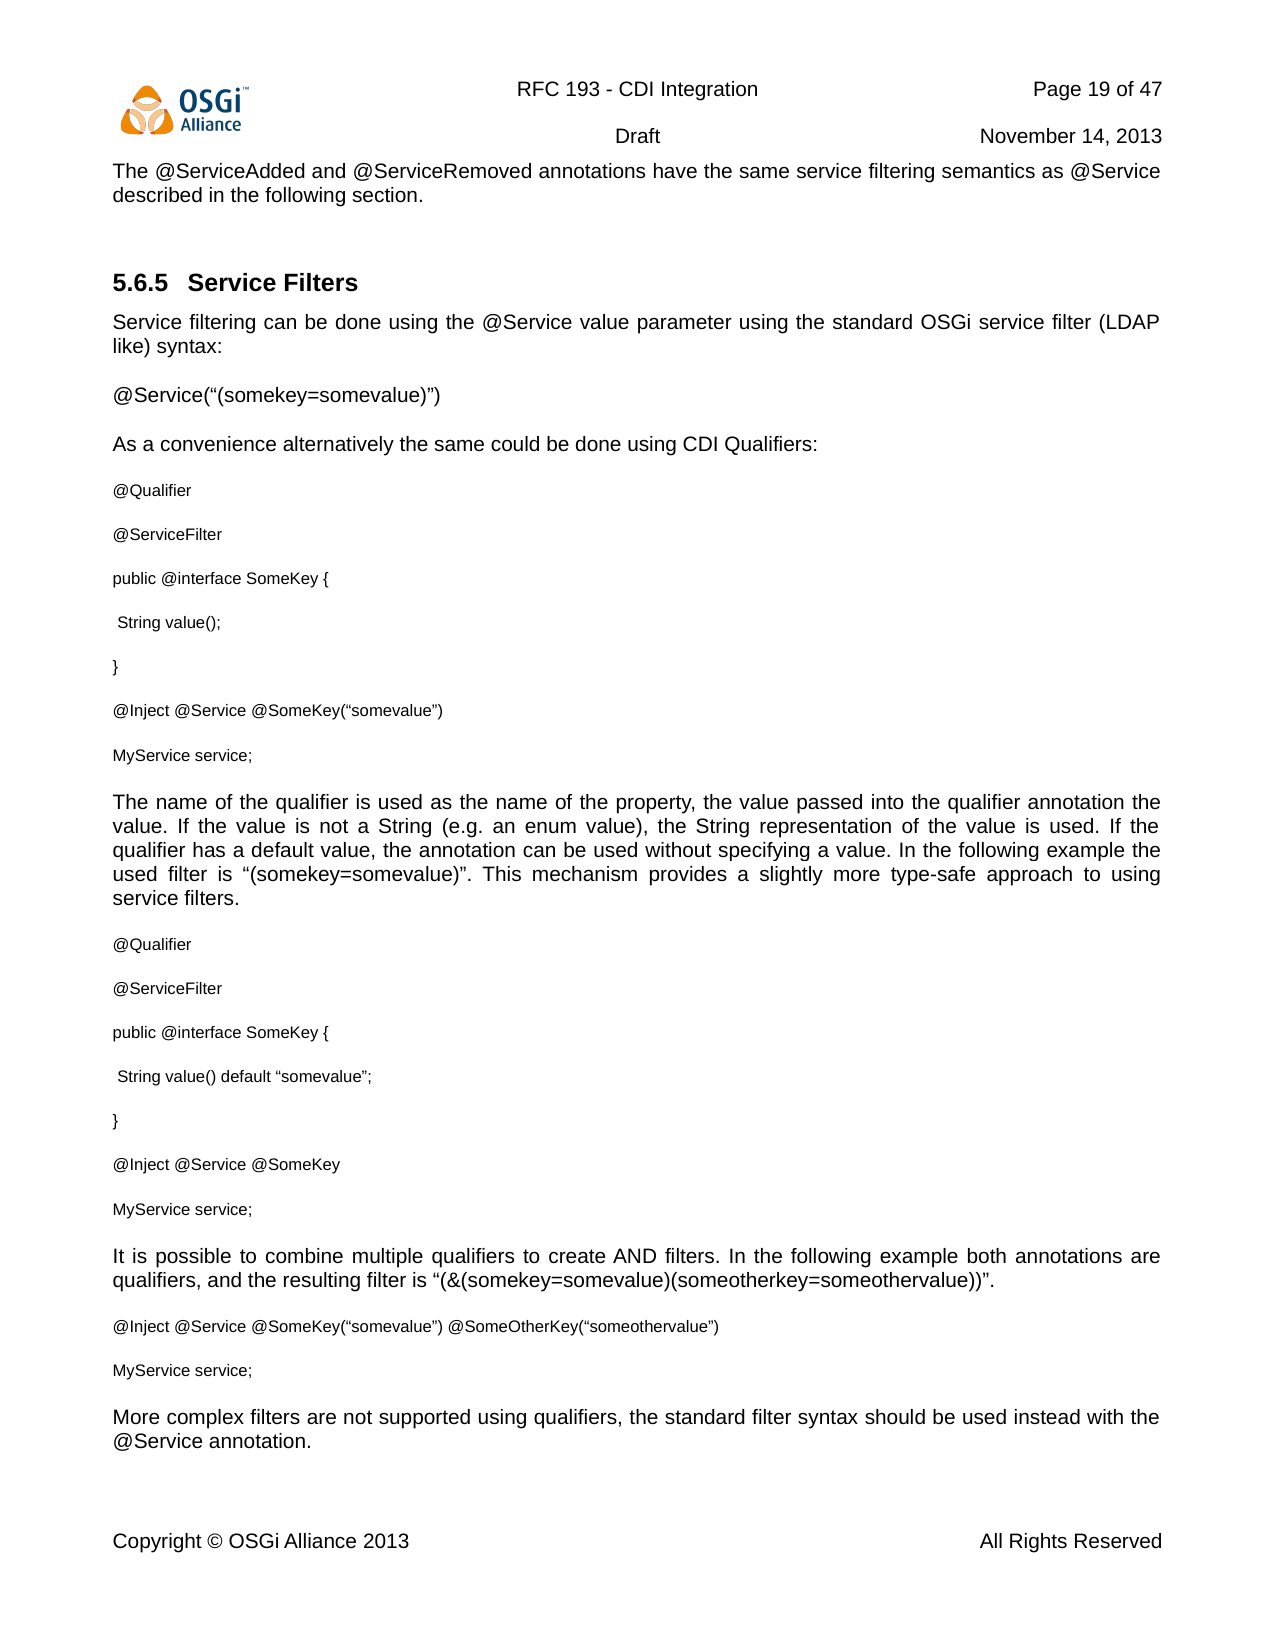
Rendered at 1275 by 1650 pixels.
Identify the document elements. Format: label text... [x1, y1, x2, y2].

picture [113, 78, 257, 142]
text @ServiceFilter [112, 978, 1162, 998]
text String value(); [112, 613, 1162, 632]
text MyService service; [112, 1361, 1162, 1380]
text MyService service; [112, 1199, 1162, 1218]
subtitle Service Filters [112, 268, 1162, 297]
text @Qualifier [112, 480, 1162, 499]
text As a convenience alternatively the same could be done using CDI Qualifiers: [112, 431, 1162, 455]
text @Inject @Service @SomeKey(“somevalue”) @SomeOtherKey(“someothervalue”) [112, 1316, 1162, 1336]
text The @ServiceAdded and @ServiceRemoved annotations have the same service filtering semantics as @Service described in the following section. [112, 159, 1162, 207]
text @Inject @Service @SomeKey [112, 1155, 1162, 1174]
text public @interface SomeKey { [112, 1023, 1162, 1042]
text @ServiceFilter [112, 524, 1162, 544]
text Service filtering can be done using the @Service value parameter using the standard OSGi service filter (LDAP like) syntax: [112, 309, 1162, 357]
text It is possible to combine multiple qualifiers to create AND filters. In the following example both annotations are qualifiers, and the resulting filter is “(&(somekey=somevalue)(someotherkey=someothervalue))”. [112, 1243, 1162, 1291]
text @Inject @Service @SomeKey(“somevalue”) [112, 701, 1162, 720]
text } [112, 657, 1162, 676]
text MyService service; [112, 745, 1162, 764]
text More complex filters are not supported using qualifiers, the standard filter syntax should be used instead with the @Service annotation. [112, 1405, 1162, 1453]
text The name of the qualifier is used as the name of the property, the value passed into the qualifier annotation the value. If the value is not a String (e.g. an enum value), the String representation of the value is used. If the qualifier has a default value, the annotation can be used without specifying a value. In the following example the used filter is “(somekey=somevalue)”. This mechanism provides a slightly more type-safe approach to using service filters. [112, 789, 1162, 909]
text String value() default “somevalue”; [112, 1067, 1162, 1086]
text } [112, 1111, 1162, 1130]
text @Qualifier [112, 934, 1162, 953]
text @Service(“(somekey=somevalue)”) [112, 382, 1162, 406]
text public @interface SomeKey { [112, 569, 1162, 588]
